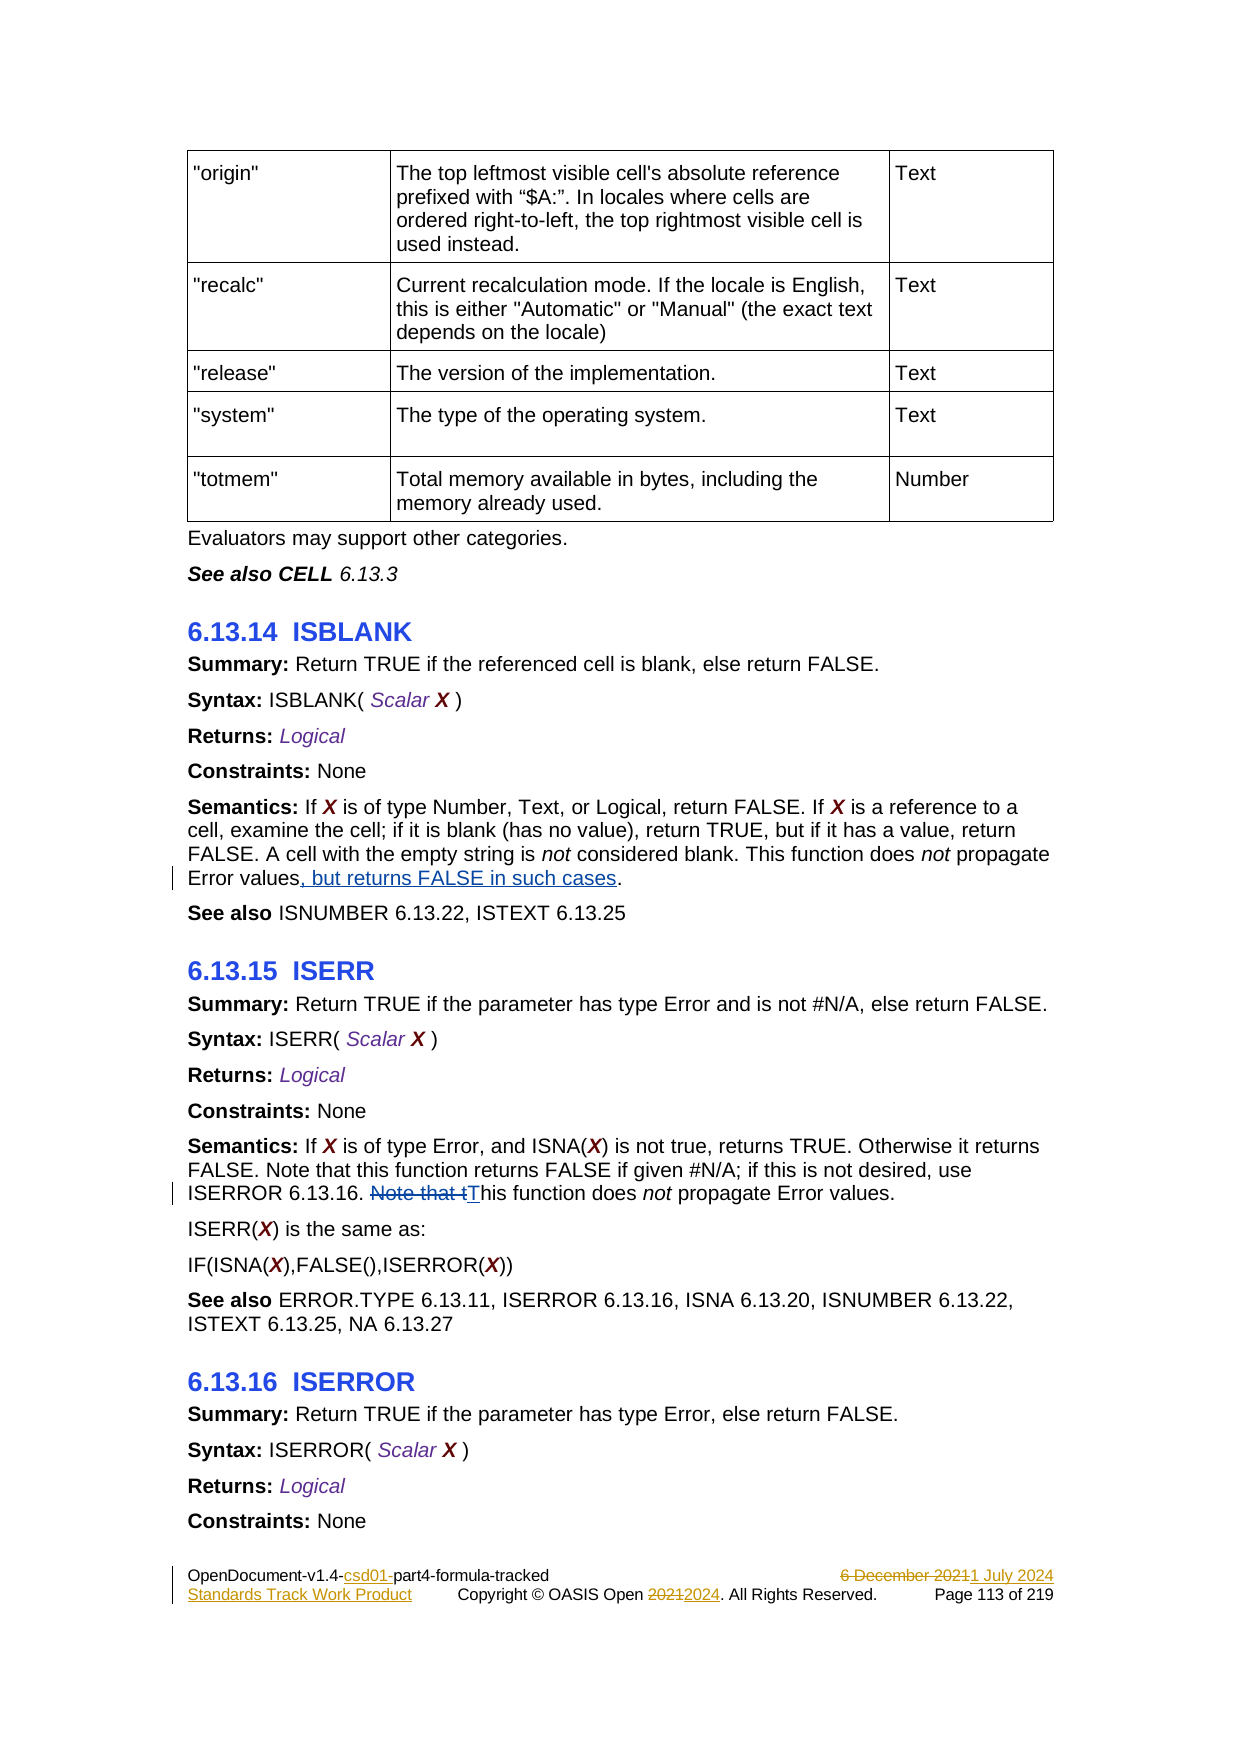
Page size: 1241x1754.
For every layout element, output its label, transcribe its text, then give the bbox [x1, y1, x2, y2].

text IF(ISNA(X),FALSE(),ISERROR(X)) [187, 1253, 1053, 1277]
text ISERR(X) is the same as: [187, 1217, 1053, 1241]
table_cell The type of the operating system. [391, 392, 889, 456]
text Constraints: None [187, 1510, 1053, 1533]
table_cell "system" [188, 392, 390, 456]
text Summary: Return TRUE if the parameter has type Error, else return FALSE. [187, 1403, 1053, 1426]
table_cell The version of the implementation. [391, 351, 889, 391]
table_cell Text [890, 392, 1053, 456]
text Returns: Logical [187, 1474, 1053, 1498]
text Summary: Return TRUE if the referenced cell is blank, else return FALSE. [187, 653, 1053, 676]
subtitle ISERROR [187, 1367, 1053, 1397]
text Returns: Logical [187, 724, 1053, 748]
text Returns: Logical [187, 1063, 1053, 1087]
table_cell "release" [188, 351, 390, 391]
text Summary: Return TRUE if the parameter has type Error and is not #N/A, else return FALSE. [187, 992, 1053, 1016]
text See also ERROR.TYPE 6.13.11, ISERROR 6.13.16, ISNA 6.13.20, ISNUMBER 6.13.22, ISTEXT 6.13.25, NA 6.13.27 [187, 1289, 1053, 1336]
table_cell "recalc" [188, 263, 390, 350]
table_cell Text [890, 351, 1053, 391]
text See also CELL 6.13.3 [187, 562, 1053, 586]
table_cell "totmem" [188, 457, 390, 521]
table_cell Current recalculation mode. If the locale is English, this is either "Automatic" or "Manual" (the exact text depends on the locale) [391, 263, 889, 350]
text Syntax: ISBLANK( Scalar X ) [187, 688, 1053, 712]
text Semantics: If X is of type Number, Text, or Logical, return FALSE. If X is a reference to a cell, examine the cell; if it is blank (has no value), return TRUE, but if it has a value, return FALSE. A cell with the empty string is not considered blank. This function does not propagate Error values, but returns FALSE in such cases. [187, 795, 1053, 889]
text Semantics: If X is of type Error, and ISNA(X) is not true, returns TRUE. Otherwise it returns FALSE. Note that this function returns FALSE if given #N/A; if this is not desired, use ISERROR 6.13.16. This function does not propagate Error values. [187, 1135, 1053, 1205]
table_cell Text [890, 151, 1053, 262]
table_cell Number [890, 457, 1053, 521]
text See also ISNUMBER 6.13.22, ISTEXT 6.13.25 [187, 902, 1053, 925]
table_cell Text [890, 263, 1053, 350]
subtitle ISERR [187, 956, 1053, 986]
text Constraints: None [187, 760, 1053, 783]
table_cell The top leftmost visible cell's absolute reference prefixed with “$A:”. In locales where cells are ordered right-to-left, the top rightmost visible cell is used instead. [391, 151, 889, 262]
subtitle ISBLANK [187, 617, 1053, 647]
text Constraints: None [187, 1099, 1053, 1123]
table_cell "origin" [188, 151, 390, 262]
table_cell Total memory available in bytes, including the memory already used. [391, 457, 889, 521]
text Evaluators may support other categories. [187, 527, 1053, 550]
text Syntax: ISERROR( Scalar X ) [187, 1438, 1053, 1462]
text Syntax: ISERR( Scalar X ) [187, 1028, 1053, 1051]
